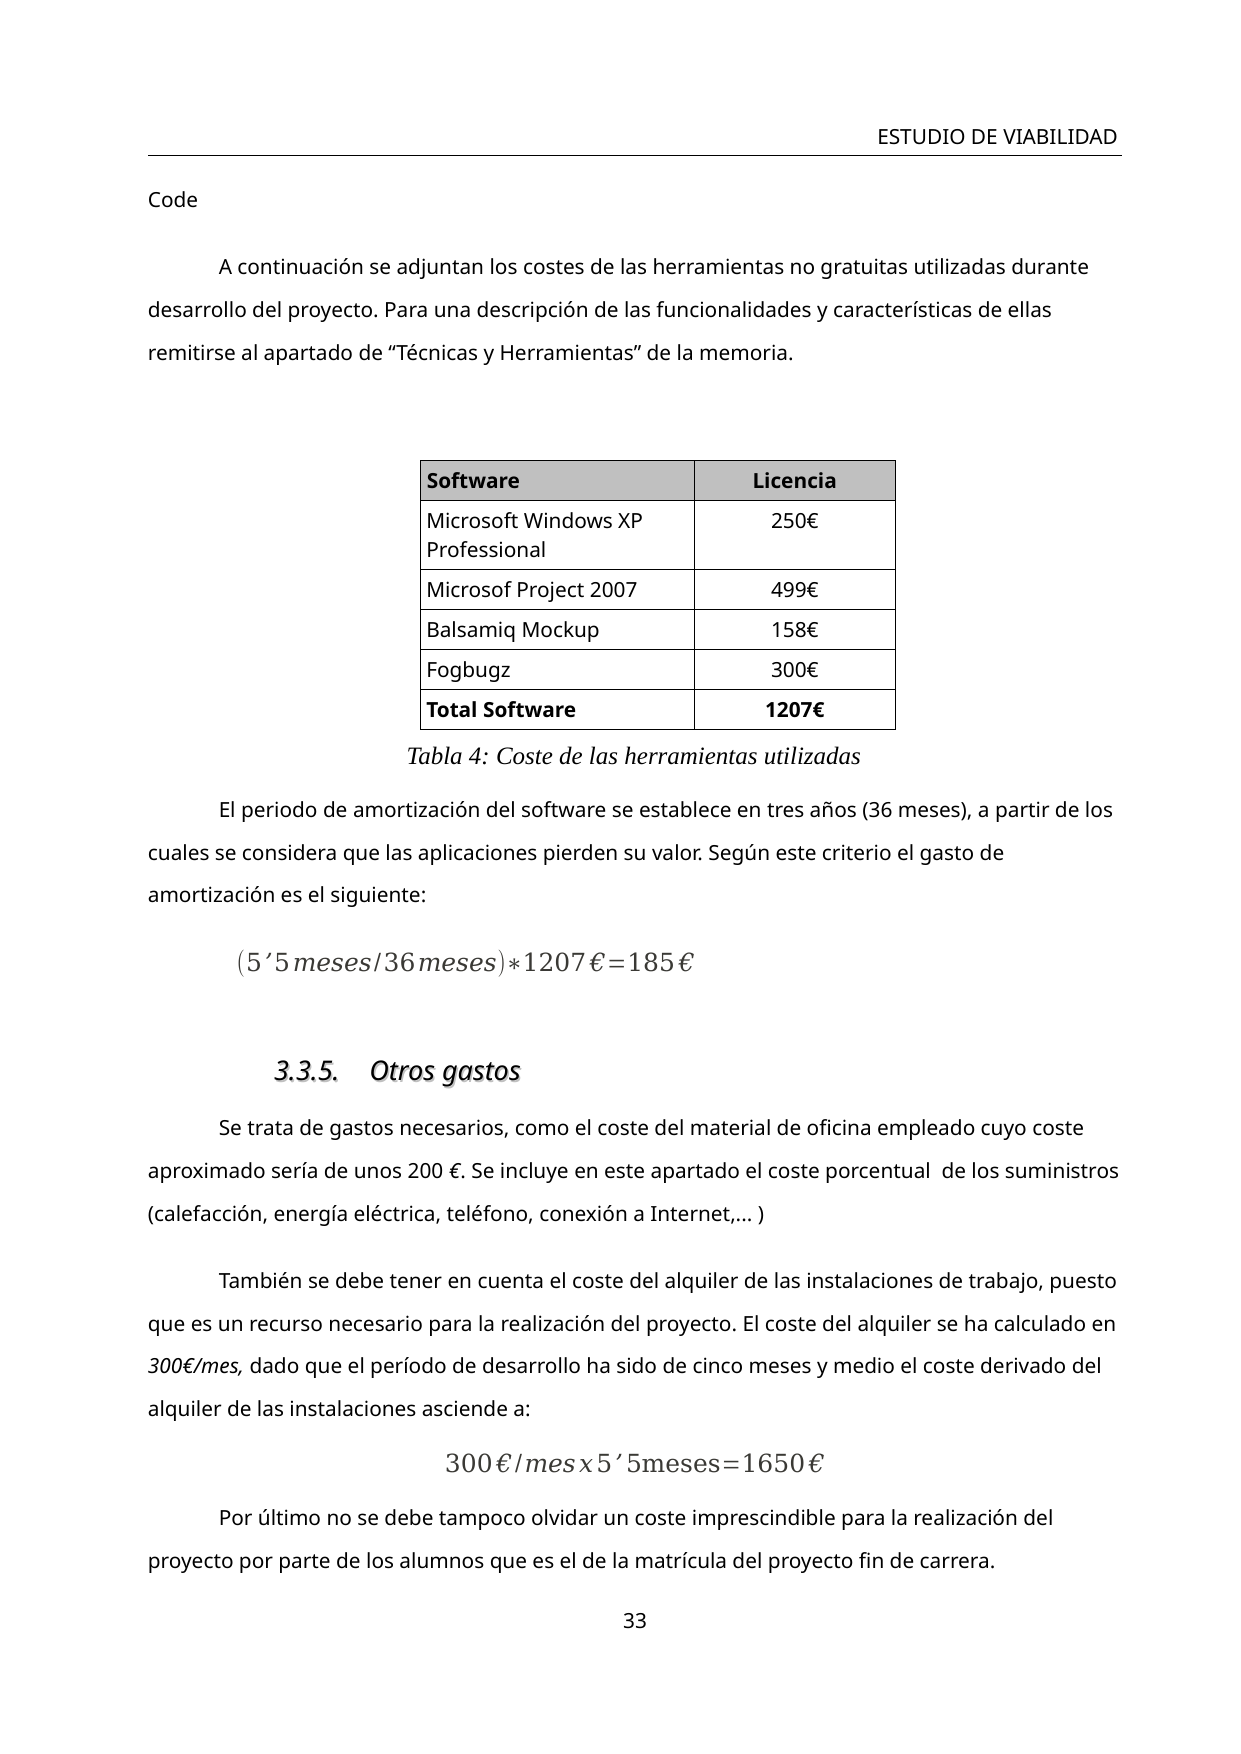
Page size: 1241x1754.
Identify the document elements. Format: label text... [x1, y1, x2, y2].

table_cell 1207€ [695, 690, 895, 729]
text El periodo de amortización del software se establece en tres años (36 meses), a partir de los cuales se considera que las aplicaciones pierden su valor. Según este criterio el gasto de amortización es el siguiente: [148, 795, 1122, 909]
table_cell 250€ [695, 501, 895, 569]
text Por último no se debe tampoco olvidar un coste imprescindible para la realización del proyecto por parte de los alumnos que es el de la matrícula del proyecto fin de carrera. [148, 1503, 1122, 1574]
table_cell 499€ [695, 570, 895, 609]
table_cell Microsof Project 2007 [421, 570, 694, 609]
table_cell Fogbugz [421, 650, 694, 689]
table_cell 158€ [695, 610, 895, 649]
table_header Software [421, 461, 694, 500]
table_cell Microsoft Windows XP Professional [421, 501, 694, 569]
table_cell Balsamiq Mockup [421, 610, 694, 649]
subtitle Otros gastos [339, 1052, 1122, 1088]
text También se debe tener en cuenta el coste del alquiler de las instalaciones de trabajo, puesto que es un recurso necesario para la realización del proyecto. El coste del alquiler se ha calculado en 300€/mes, dado que el período de desarrollo ha sido de cinco meses y medio el coste derivado del alquiler de las instalaciones asciende a: [148, 1266, 1122, 1423]
table_header Licencia [695, 461, 895, 500]
text A continuación se adjuntan los costes de las herramientas no gratuitas utilizadas durante desarrollo del proyecto. Para una descripción de las funcionalidades y características de ellas remitirse al apartado de “Técnicas y Herramientas” de la memoria. [148, 252, 1122, 366]
table_cell Total Software [421, 690, 694, 729]
text Se trata de gastos necesarios, como el coste del material de oficina empleado cuyo coste aproximado sería de unos 200 €. Se incluye en este apartado el coste porcentual de los suministros (calefacción, energía eléctrica, teléfono, conexión a Internet,... ) [148, 1113, 1122, 1227]
table_cell 300€ [695, 650, 895, 689]
text Code [148, 185, 1122, 213]
text Tabla 4: Coste de las herramientas utilizadas [148, 741, 1122, 770]
